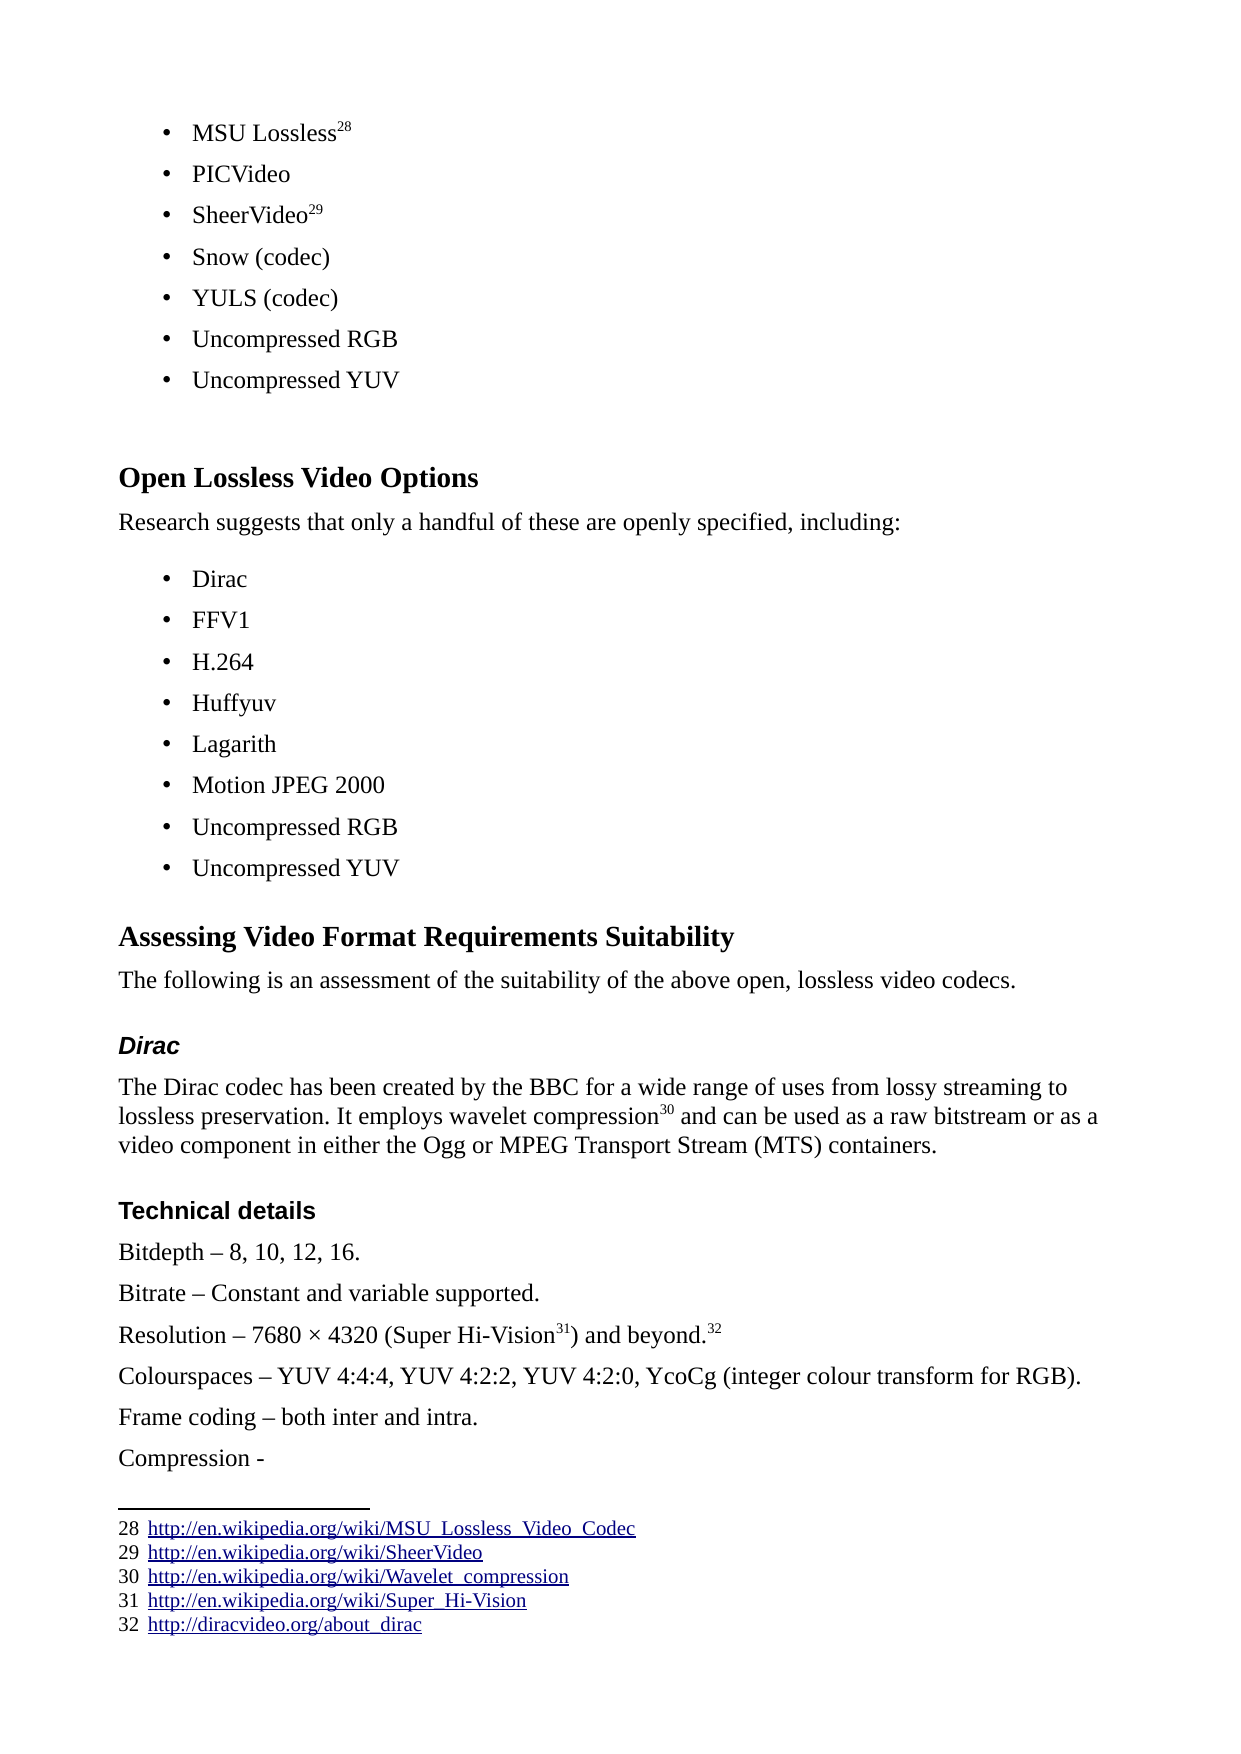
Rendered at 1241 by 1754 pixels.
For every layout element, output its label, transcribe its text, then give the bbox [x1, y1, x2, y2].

text Bitdepth – 8, 10, 12, 16. [118, 1237, 1122, 1266]
text http://diracvideo.org/about_dirac [118, 1612, 1122, 1636]
list Motion JPEG 2000 [162, 770, 1122, 799]
list Snow (codec) [162, 242, 1122, 271]
list Uncompressed YUV [162, 366, 1122, 394]
subtitle Assessing Video Format Requirements Suitability [118, 919, 1122, 953]
list Uncompressed RGB [162, 812, 1122, 840]
list Uncompressed RGB [162, 324, 1122, 353]
list Dirac [162, 564, 1122, 593]
text http://en.wikipedia.org/wiki/Super_Hi-Vision [118, 1588, 1122, 1612]
list SheerVideo [162, 201, 1122, 229]
text Research suggests that only a handful of these are openly specified, including: [118, 507, 1122, 535]
list http://en.wikipedia.org/wiki/MSU_Lossless_Video_Codec [118, 1516, 1122, 1539]
subtitle Dirac [118, 1031, 1122, 1060]
list FFV1 [162, 605, 1122, 634]
list YULS (codec) [162, 283, 1122, 312]
text Bitrate – Constant and variable supported. [118, 1278, 1122, 1307]
subtitle Open Lossless Video Options [118, 461, 1122, 494]
list Lagarith [162, 729, 1122, 758]
list MSU Lossless [162, 118, 1122, 147]
text Resolution – 7680 × 4320 (Super Hi-Vision) and beyond. [118, 1320, 1122, 1348]
text Compression - [118, 1443, 1122, 1472]
text The Dirac codec has been created by the BBC for a wide range of uses from lossy streaming to lossless preservation. It employs wavelet compression and can be used as a raw bitstream or as a video component in either the Ogg or MPEG Transport Stream (MTS) containers. [118, 1072, 1122, 1159]
list PICVideo [162, 159, 1122, 188]
list http://en.wikipedia.org/wiki/SheerVideo [118, 1539, 1122, 1564]
text Frame coding – both inter and intra. [118, 1402, 1122, 1431]
text http://en.wikipedia.org/wiki/Wavelet_compression [118, 1564, 1122, 1588]
text Colourspaces – YUV 4:4:4, YUV 4:2:2, YUV 4:2:0, YcoCg (integer colour transform for RGB). [118, 1361, 1122, 1390]
list Huffyuv [162, 688, 1122, 717]
text The following is an assessment of the suitability of the above open, lossless video codecs. [118, 965, 1122, 994]
list H.264 [162, 647, 1122, 675]
list Uncompressed YUV [162, 853, 1122, 882]
subtitle Technical details [118, 1196, 1122, 1225]
